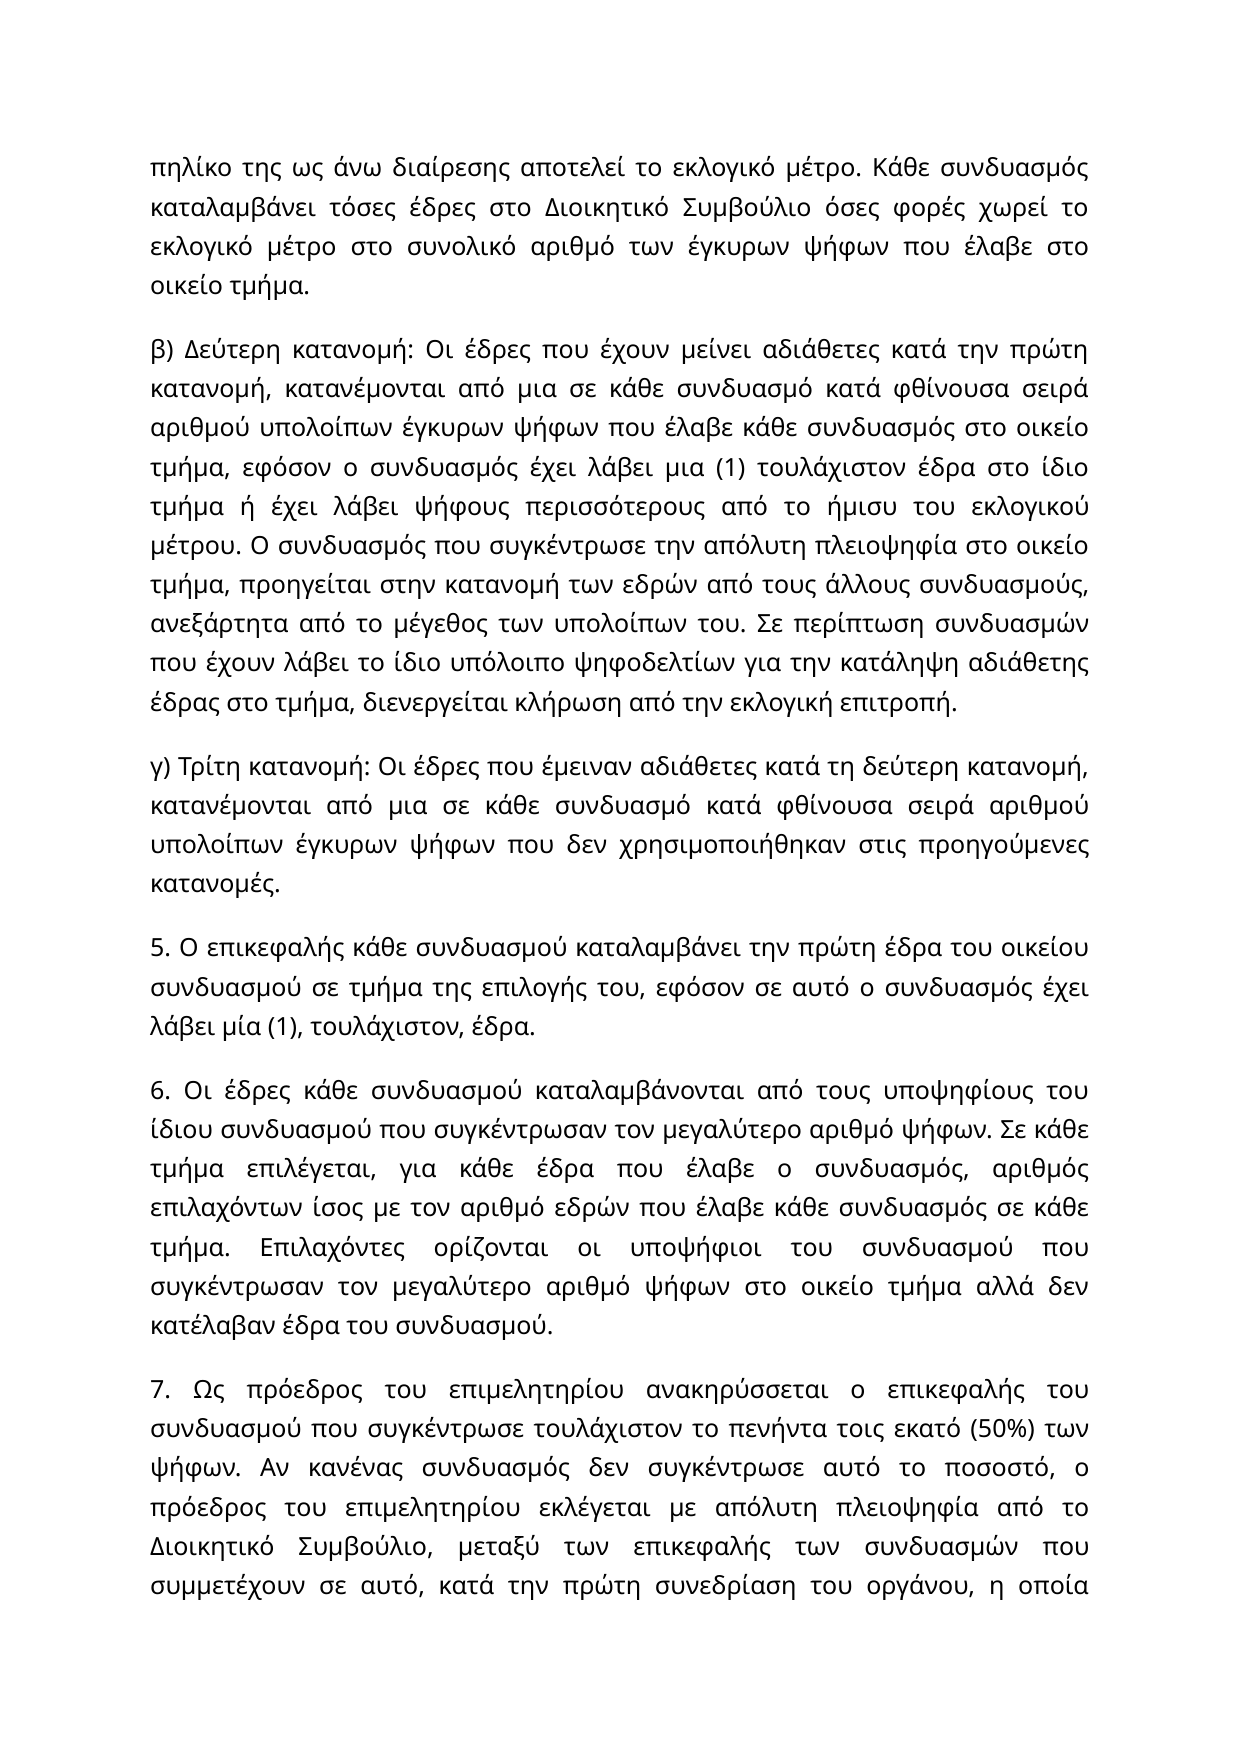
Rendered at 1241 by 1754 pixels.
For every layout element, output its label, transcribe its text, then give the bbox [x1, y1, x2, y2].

text γ) Τρίτη κατανομή: Οι έδρες που έμειναν αδιάθετες κατά τη δεύτερη κατανομή, κατανέμονται από μια σε κάθε συνδυασμό κατά φθίνουσα σειρά αριθμού υπολοίπων έγκυρων ψήφων που δεν χρησιμοποιήθηκαν στις προηγούμενες κατανομές. [150, 748, 1090, 900]
text 7. Ως πρόεδρος του επιμελητηρίου ανακηρύσσεται ο επικεφαλής του συνδυασμού που συγκέντρωσε τουλάχιστον το πενήντα τοις εκατό (50%) των ψήφων. Αν κανένας συνδυασμός δεν συγκέντρωσε αυτό το ποσοστό, ο πρόεδρος του επιμελητηρίου εκλέγεται με απόλυτη πλειοψηφία από το Διοικητικό Συμβούλιο, μεταξύ των επικεφαλής των συνδυασμών που συμμετέχουν σε αυτό, κατά την πρώτη συνεδρίαση του οργάνου, η οποία [150, 1372, 1090, 1602]
text πηλίκο της ως άνω διαίρεσης αποτελεί το εκλογικό μέτρο. Κάθε συνδυασμός καταλαμβάνει τόσες έδρες στο Διοικητικό Συμβούλιο όσες φορές χωρεί το εκλογικό μέτρο στο συνολικό αριθμό των έγκυρων ψήφων που έλαβε στο οικείο τμήμα. [150, 150, 1090, 302]
text β) Δεύτερη κατανομή: Οι έδρες που έχουν μείνει αδιάθετες κατά την πρώτη κατανομή, κατανέμονται από μια σε κάθε συνδυασμό κατά φθίνουσα σειρά αριθμού υπολοίπων έγκυρων ψήφων που έλαβε κάθε συνδυασμός στο οικείο τμήμα, εφόσον ο συνδυασμός έχει λάβει μια (1) τουλάχιστον έδρα στο ίδιο τμήμα ή έχει λάβει ψήφους περισσότερους από το ήμισυ του εκλογικού μέτρου. Ο συνδυασμός που συγκέντρωσε την απόλυτη πλειοψηφία στο οικείο τμήμα, προηγείται στην κατανομή των εδρών από τους άλλους συνδυασμούς, ανεξάρτητα από το μέγεθος των υπολοίπων του. Σε περίπτωση συνδυασμών που έχουν λάβει το ίδιο υπόλοιπο ψηφοδελτίων για την κατάληψη αδιάθετης έδρας στο τμήμα, διενεργείται κλήρωση από την εκλογική επιτροπή. [150, 332, 1090, 718]
text 6. Οι έδρες κάθε συνδυασμού καταλαμβάνονται από τους υποψηφίους του ίδιου συνδυασμού που συγκέντρωσαν τον μεγαλύτερο αριθμό ψήφων. Σε κάθε τμήμα επιλέγεται, για κάθε έδρα που έλαβε ο συνδυασμός, αριθμός επιλαχόντων ίσος με τον αριθμό εδρών που έλαβε κάθε συνδυασμός σε κάθε τμήμα. Επιλαχόντες ορίζονται οι υποψήφιοι του συνδυασμού που συγκέντρωσαν τον μεγαλύτερο αριθμό ψήφων στο οικείο τμήμα αλλά δεν κατέλαβαν έδρα του συνδυασμού. [150, 1072, 1090, 1342]
text 5. Ο επικεφαλής κάθε συνδυασμού καταλαμβάνει την πρώτη έδρα του οικείου συνδυασμού σε τμήμα της επιλογής του, εφόσον σε αυτό ο συνδυασμός έχει λάβει μία (1), τουλάχιστον, έδρα. [150, 930, 1090, 1042]
